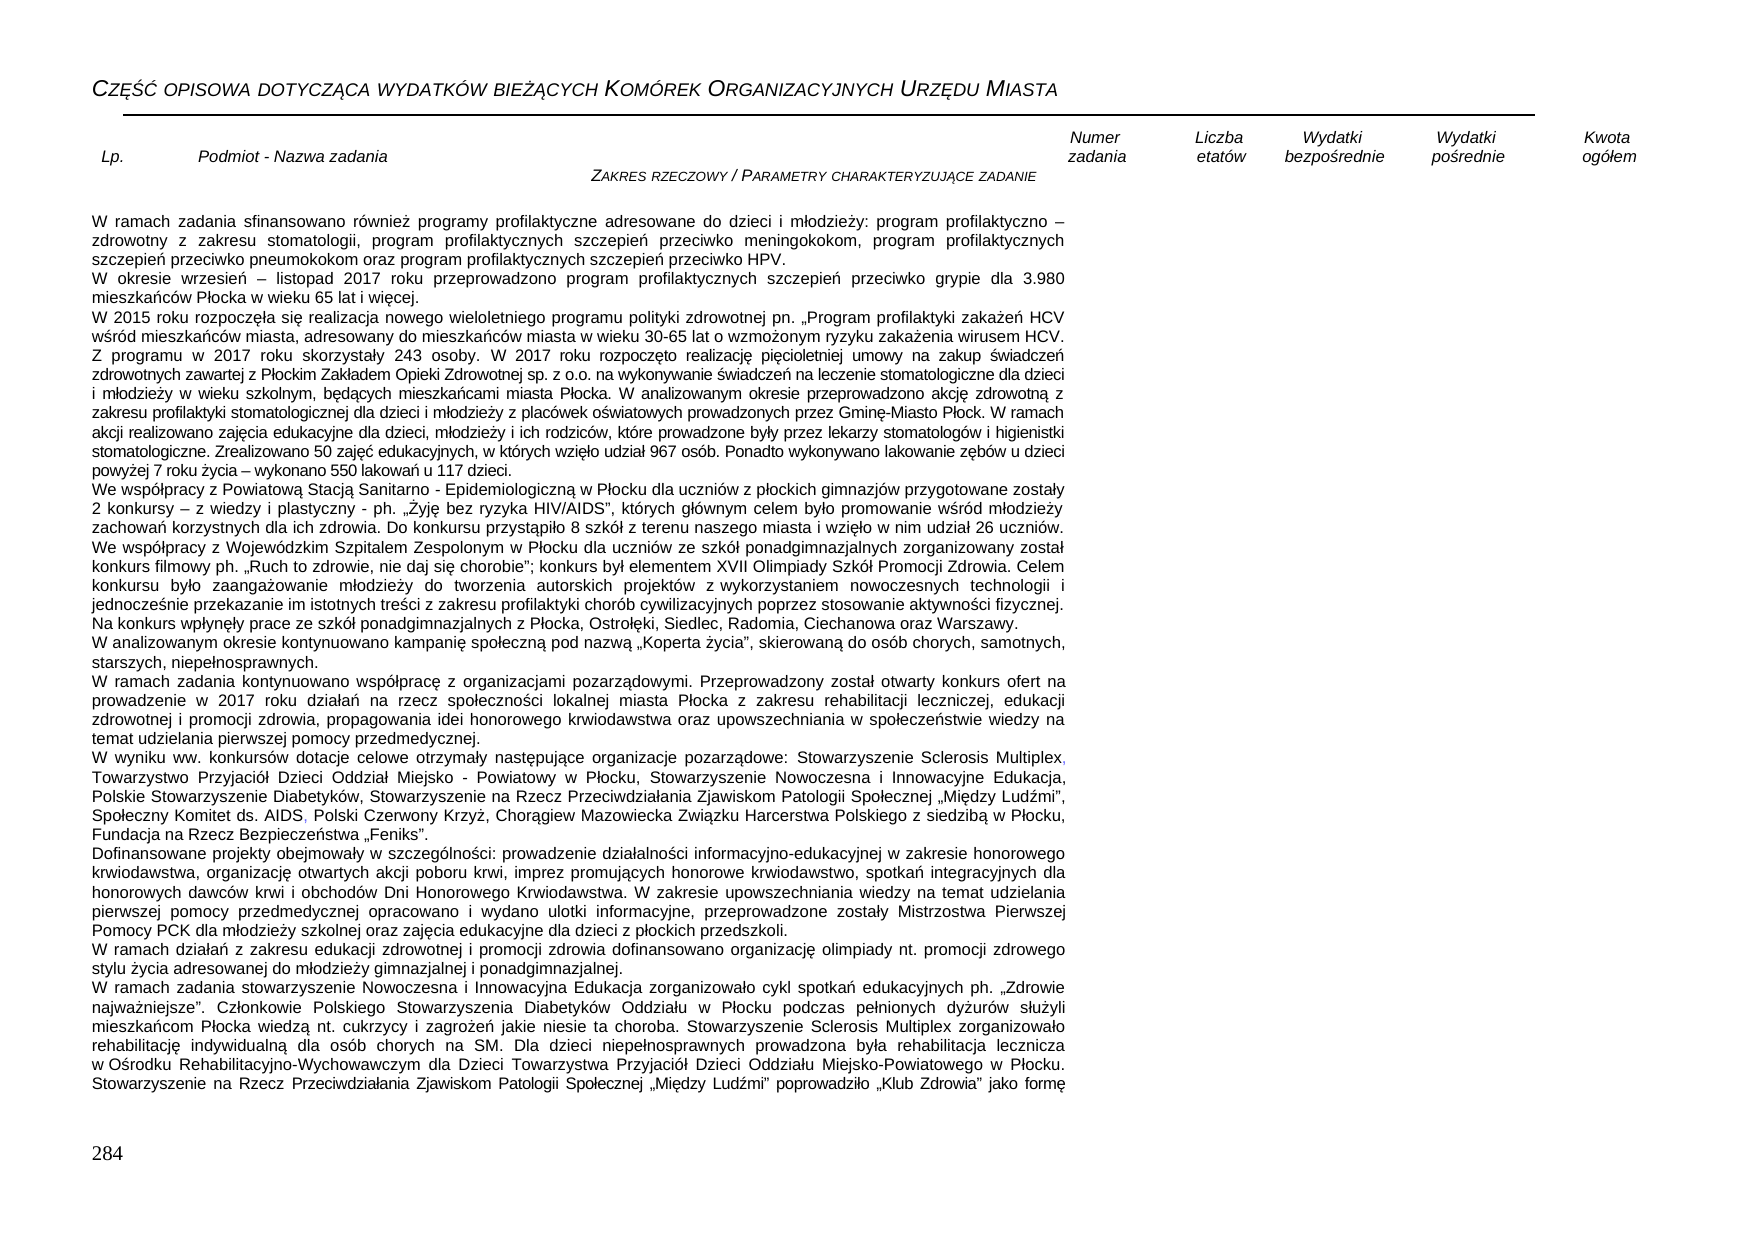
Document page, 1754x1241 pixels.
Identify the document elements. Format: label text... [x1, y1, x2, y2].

text Dofinansowane projekty obejmowały w szczególności: prowadzenie działalności informacyjno-edukacyjnej w zakresie honorowego krwiodawstwa, organizację otwartych akcji poboru krwi, imprez promujących honorowe krwiodawstwo, spotkań integracyjnych dla honorowych dawców krwi i obchodów Dni Honorowego Krwiodawstwa. W zakresie upowszechniania wiedzy na temat udzielania pierwszej pomocy przedmedycznej opracowano i wydano ulotki informacyjne, przeprowadzone zostały Mistrzostwa Pierwszej Pomocy PCK dla młodzieży szkolnej oraz zajęcia edukacyjne dla dzieci z płockich przedszkoli. [92, 844, 1066, 940]
text W ramach zadania sfinansowano również programy profilaktyczne adresowane do dzieci i młodzieży: program profilaktyczno – zdrowotny z zakresu stomatologii, program profilaktycznych szczepień przeciwko meningokokom, program profilaktycznych szczepień przeciwko pneumokokom oraz program profilaktycznych szczepień przeciwko HPV. [92, 212, 1065, 269]
text W ramach działań z zakresu edukacji zdrowotnej i promocji zdrowia dofinansowano organizację olimpiady nt. promocji zdrowego stylu życia adresowanej do młodzieży gimnazjalnej i ponadgimnazjalnej. [92, 940, 1066, 978]
text W ramach zadania stowarzyszenie Nowoczesna i Innowacyjna Edukacja zorganizowało cykl spotkań edukacyjnych ph. „Zdrowie najważniejsze”. Członkowie Polskiego Stowarzyszenia Diabetyków Oddziału w Płocku podczas pełnionych dyżurów służyli mieszkańcom Płocka wiedzą nt. cukrzycy i zagrożeń jakie niesie ta choroba. Stowarzyszenie Sclerosis Multiplex zorganizowało rehabilitację indywidualną dla osób chorych na SM. Dla dzieci niepełnosprawnych prowadzona była rehabilitacja lecznicza w Ośrodku Rehabilitacyjno-Wychowawczym dla Dzieci Towarzystwa Przyjaciół Dzieci Oddziału Miejsko-Powiatowego w Płocku. Stowarzyszenie na Rzecz Przeciwdziałania Zjawiskom Patologii Społecznej „Między Ludźmi” poprowadziło „Klub Zdrowia” jako formę [92, 978, 1066, 1093]
text We współpracy z Powiatową Stacją Sanitarno - Epidemiologiczną w Płocku dla uczniów z płockich gimnazjów przygotowane zostały 2 konkursy – z wiedzy i plastyczny - ph. „Żyję bez ryzyka HIV/AIDS”, których głównym celem było promowanie wśród młodzieży zachowań korzystnych dla ich zdrowia. Do konkursu przystąpiło 8 szkół z terenu naszego miasta i wzięło w nim udział 26 uczniów. We współpracy z Wojewódzkim Szpitalem Zespolonym w Płocku dla uczniów ze szkół ponadgimnazjalnych zorganizowany został konkurs filmowy ph. „Ruch to zdrowie, nie daj się chorobie”; konkurs był elementem XVII Olimpiady Szkół Promocji Zdrowia. Celem konkursu było zaangażowanie młodzieży do tworzenia autorskich projektów z wykorzystaniem nowoczesnych technologii i jednocześnie przekazanie im istotnych treści z zakresu profilaktyki chorób cywilizacyjnych poprzez stosowanie aktywności fizycznej. Na konkurs wpłynęły prace ze szkół ponadgimnazjalnych z Płocka, Ostrołęki, Siedlec, Radomia, Ciechanowa oraz Warszawy. [92, 480, 1065, 633]
text W okresie wrzesień – listopad 2017 roku przeprowadzono program profilaktycznych szczepień przeciwko grypie dla 3.980 mieszkańców Płocka w wieku 65 lat i więcej. [92, 269, 1065, 307]
text W analizowanym okresie kontynuowano kampanię społeczną pod nazwą „Koperta życia”, skierowaną do osób chorych, samotnych, starszych, niepełnosprawnych. [92, 633, 1066, 672]
text W 2015 roku rozpoczęła się realizacja nowego wieloletniego programu polityki zdrowotnej pn. „Program profilaktyki zakażeń HCV wśród mieszkańców miasta, adresowany do mieszkańców miasta w wieku 30-65 lat o wzmożonym ryzyku zakażenia wirusem HCV. Z programu w 2017 roku skorzystały 243 osoby. W 2017 roku rozpoczęto realizację pięcioletniej umowy na zakup świadczeń zdrowotnych zawartej z Płockim Zakładem Opieki Zdrowotnej sp. z o.o. na wykonywanie świadczeń na leczenie stomatologiczne dla dzieci i młodzieży w wieku szkolnym, będących mieszkańcami miasta Płocka. W analizowanym okresie przeprowadzono akcję zdrowotną z zakresu profilaktyki stomatologicznej dla dzieci i młodzieży z placówek oświatowych prowadzonych przez Gminę-Miasto Płock. W ramach akcji realizowano zajęcia edukacyjne dla dzieci, młodzieży i ich rodziców, które prowadzone były przez lekarzy stomatologów i higienistki stomatologiczne. Zrealizowano 50 zajęć edukacyjnych, w których wzięło udział 967 osób. Ponadto wykonywano lakowanie zębów u dzieci powyżej 7 roku życia – wykonano 550 lakowań u 117 dzieci. [92, 307, 1065, 480]
text W ramach zadania kontynuowano współpracę z organizacjami pozarządowymi. Przeprowadzony został otwarty konkurs ofert na prowadzenie w 2017 roku działań na rzecz społeczności lokalnej miasta Płocka z zakresu rehabilitacji leczniczej, edukacji zdrowotnej i promocji zdrowia, propagowania idei honorowego krwiodawstwa oraz upowszechniania w społeczeństwie wiedzy na temat udzielania pierwszej pomocy przedmedycznej. [92, 672, 1066, 748]
text W wyniku ww. konkursów dotacje celowe otrzymały następujące organizacje pozarządowe: Stowarzyszenie Sclerosis Multiplex, Towarzystwo Przyjaciół Dzieci Oddział Miejsko - Powiatowy w Płocku, Stowarzyszenie Nowoczesna i Innowacyjne Edukacja, Polskie Stowarzyszenie Diabetyków, Stowarzyszenie na Rzecz Przeciwdziałania Zjawiskom Patologii Społecznej „Między Ludźmi”, Społeczny Komitet ds. AIDS, Polski Czerwony Krzyż, Chorągiew Mazowiecka Związku Harcerstwa Polskiego z siedzibą w Płocku, Fundacja na Rzecz Bezpieczeństwa „Feniks”. [92, 748, 1066, 844]
